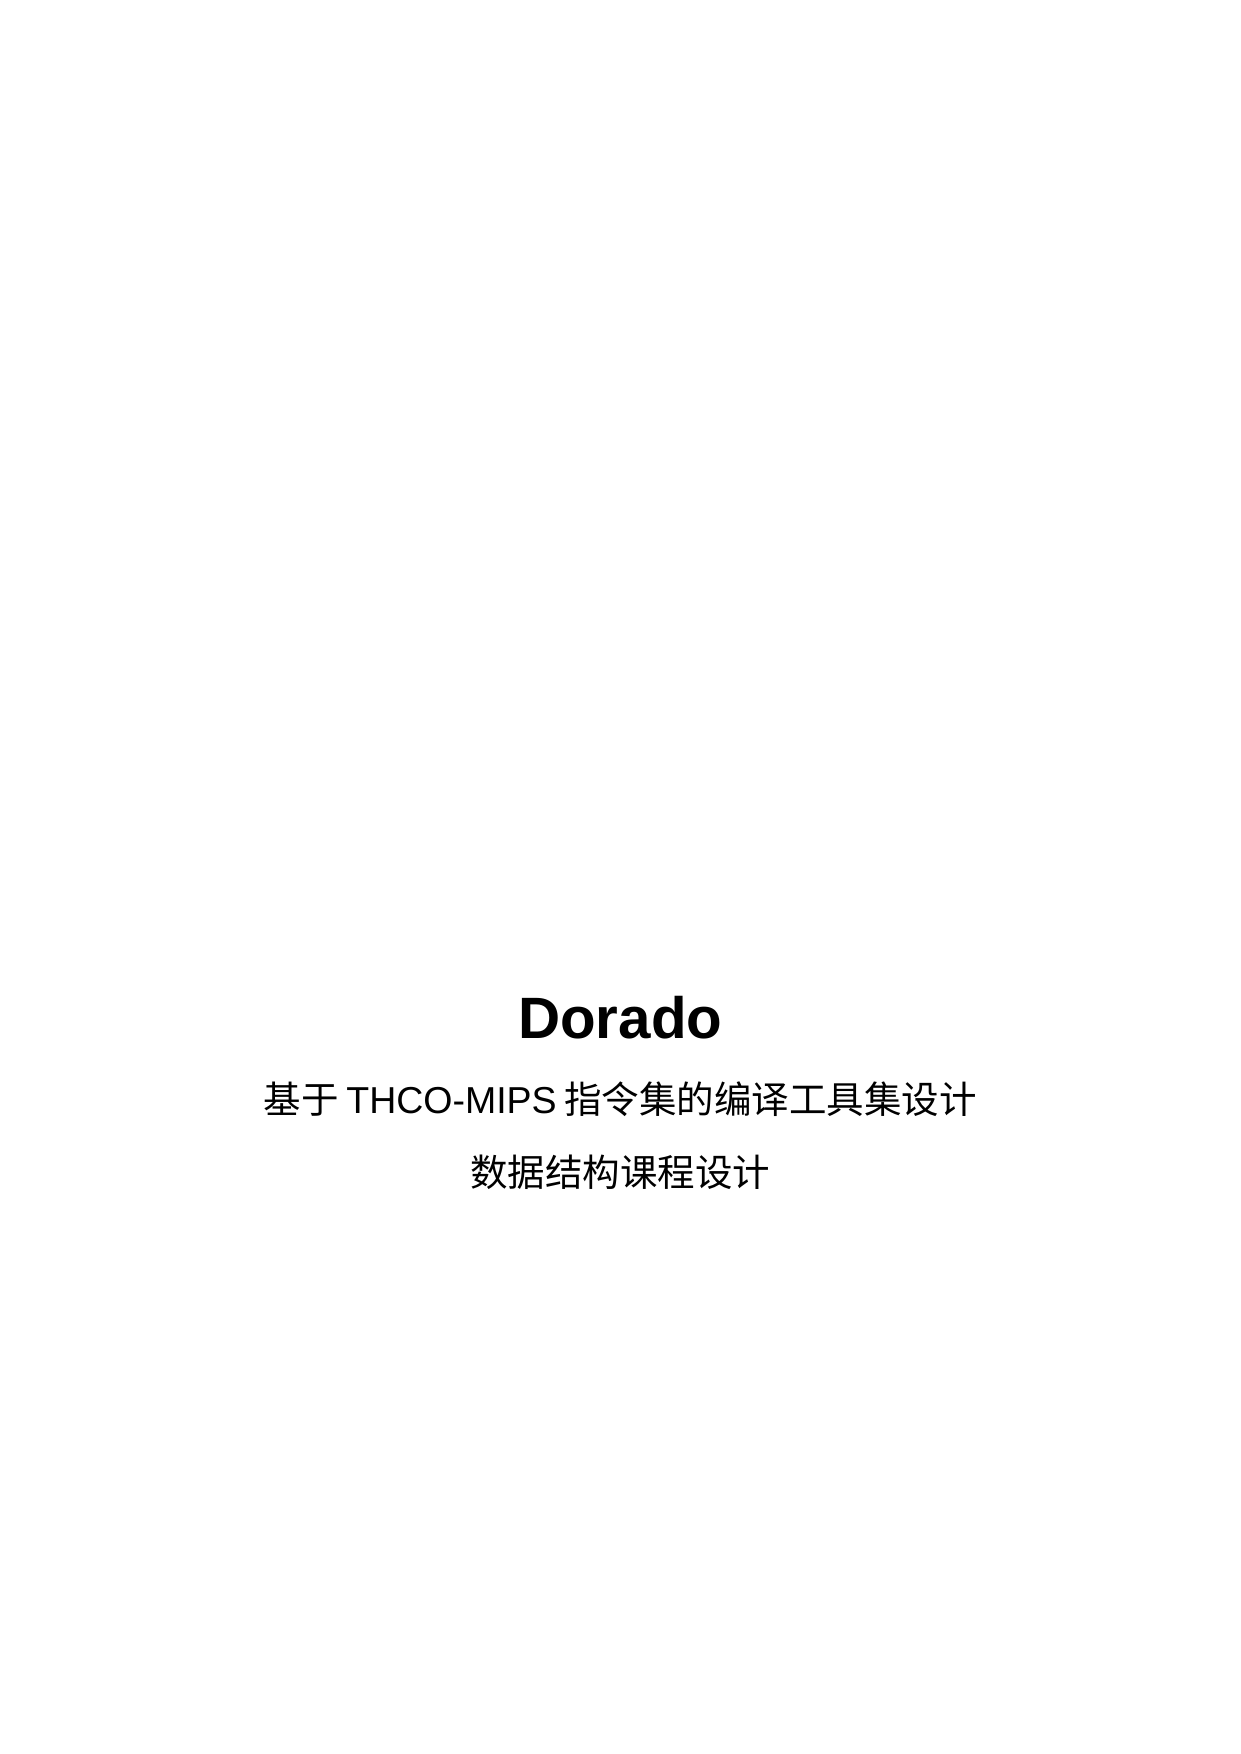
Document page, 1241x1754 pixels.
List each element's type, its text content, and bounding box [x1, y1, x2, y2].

subtitle 数据结构课程设计 [118, 1142, 1122, 1197]
subtitle 基于THCO-MIPS指令集的编译工具集设计 [118, 1069, 1122, 1124]
title Dorado [118, 984, 1122, 1051]
